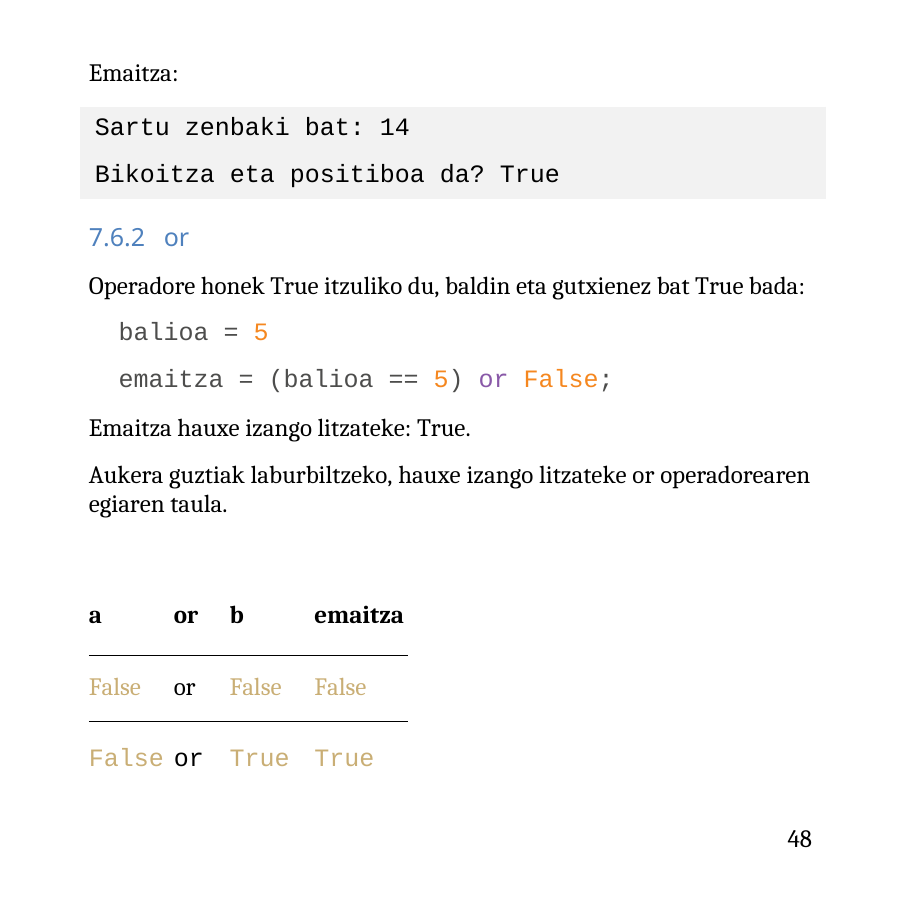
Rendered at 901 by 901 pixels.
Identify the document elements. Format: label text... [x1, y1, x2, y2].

text Aukera guztiak laburbiltzeko, hauxe izango litzateke or operadorearen egiaren taula. [89, 461, 811, 519]
table_cell or [174, 656, 229, 721]
table_header emaitza [314, 582, 407, 654]
table_cell False [229, 656, 314, 721]
table_header a [89, 582, 173, 654]
text Sartu zenbaki bat: 14 [86, 113, 820, 143]
table_cell True [314, 722, 407, 793]
table_cell False [89, 656, 173, 721]
text Operadore honek True itzuliko du, baldin eta gutxienez bat True bada: [89, 272, 811, 301]
table_cell or [174, 722, 229, 793]
text balioa = 5 [118, 320, 811, 348]
text Bikoitza eta positiboa da? True [86, 154, 820, 192]
table_cell False [89, 722, 173, 793]
text emaitza = (balioa == 5) or False; [118, 367, 811, 395]
table_header or [174, 582, 229, 654]
table_cell False [314, 656, 407, 721]
table_header b [229, 582, 314, 654]
subtitle or [89, 219, 811, 253]
text Emaitza: [89, 59, 811, 88]
table_cell True [229, 722, 314, 793]
text Emaitza hauxe izango litzateke: True. [89, 414, 811, 443]
